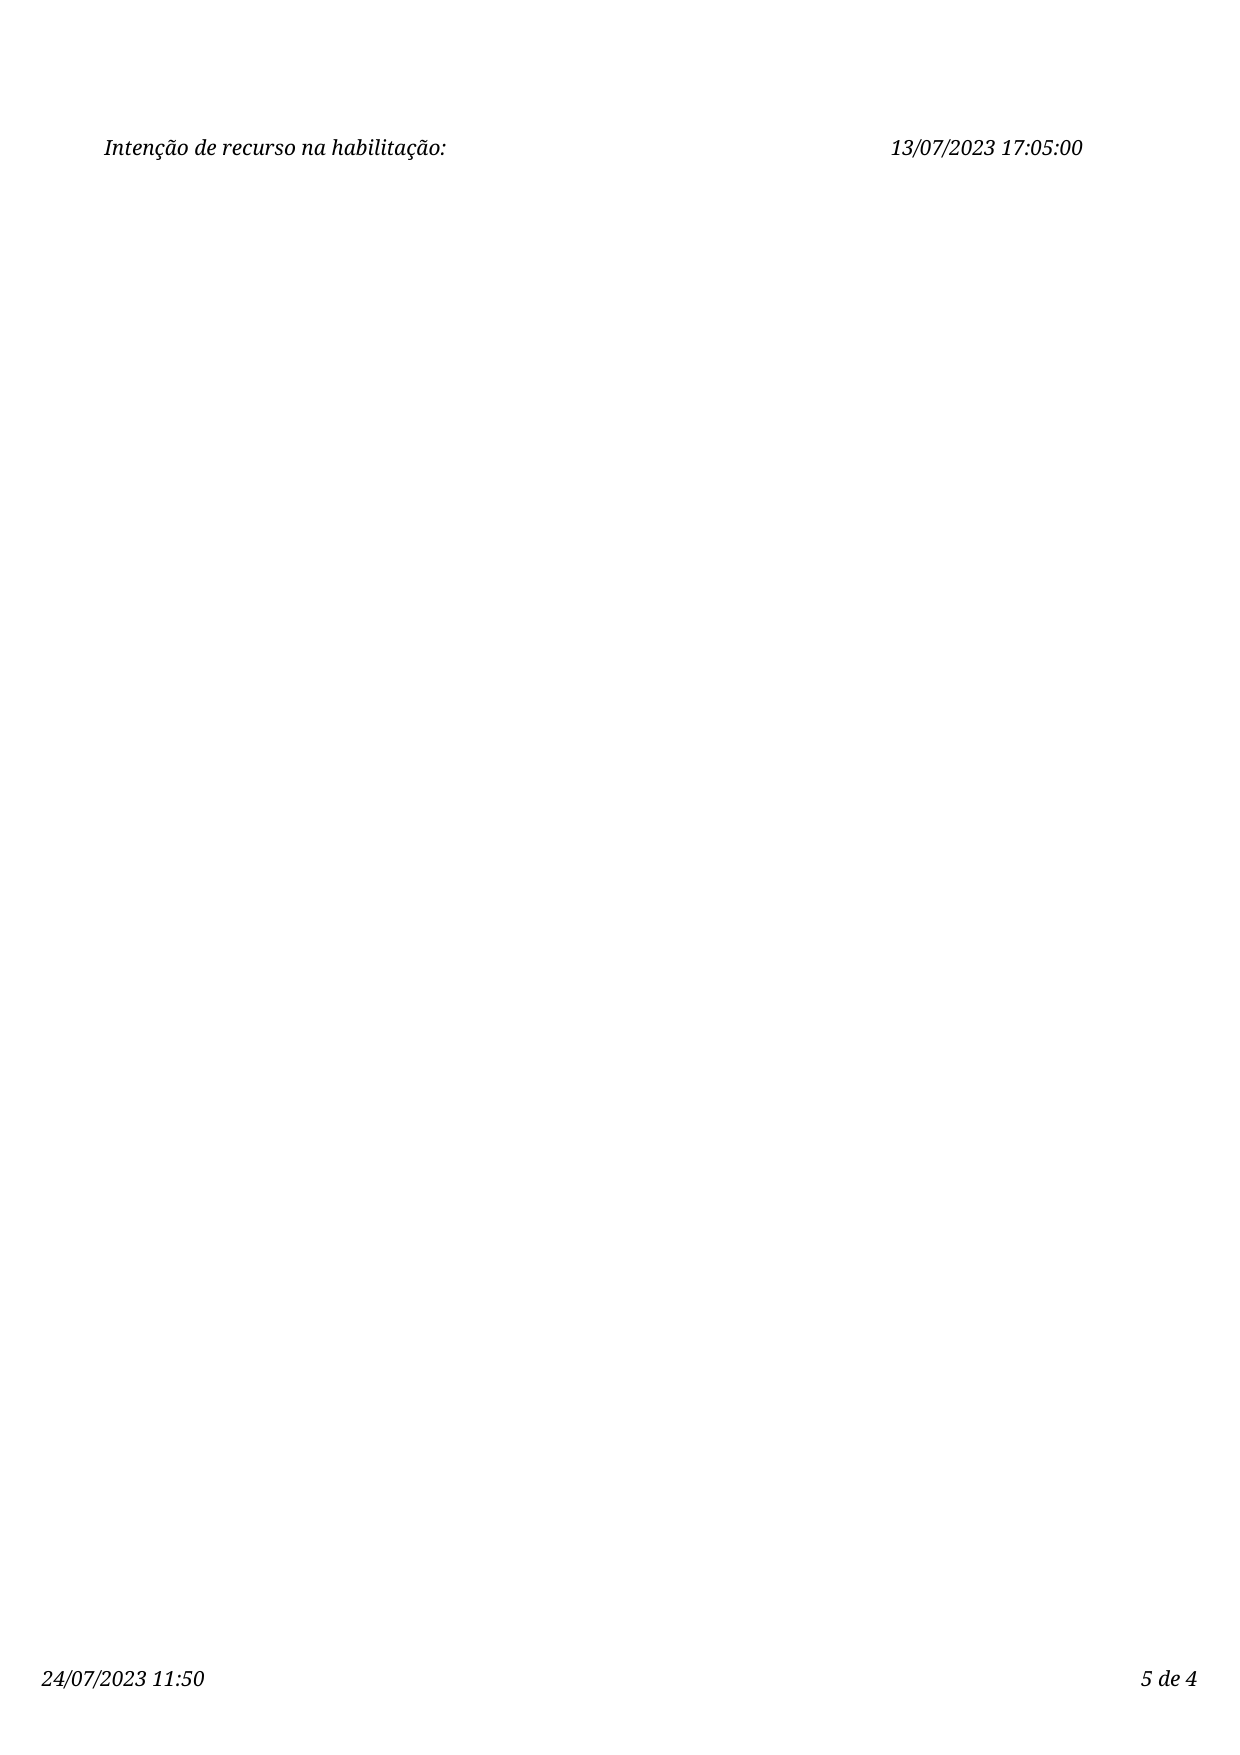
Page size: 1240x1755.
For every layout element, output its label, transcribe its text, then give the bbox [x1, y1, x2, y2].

table_cell [518, 103, 1085, 133]
table_cell 13/07/2023 17:05:00 [518, 133, 1085, 163]
table_cell [63, 103, 518, 133]
table_cell Intenção de recurso na habilitação: [63, 133, 518, 163]
